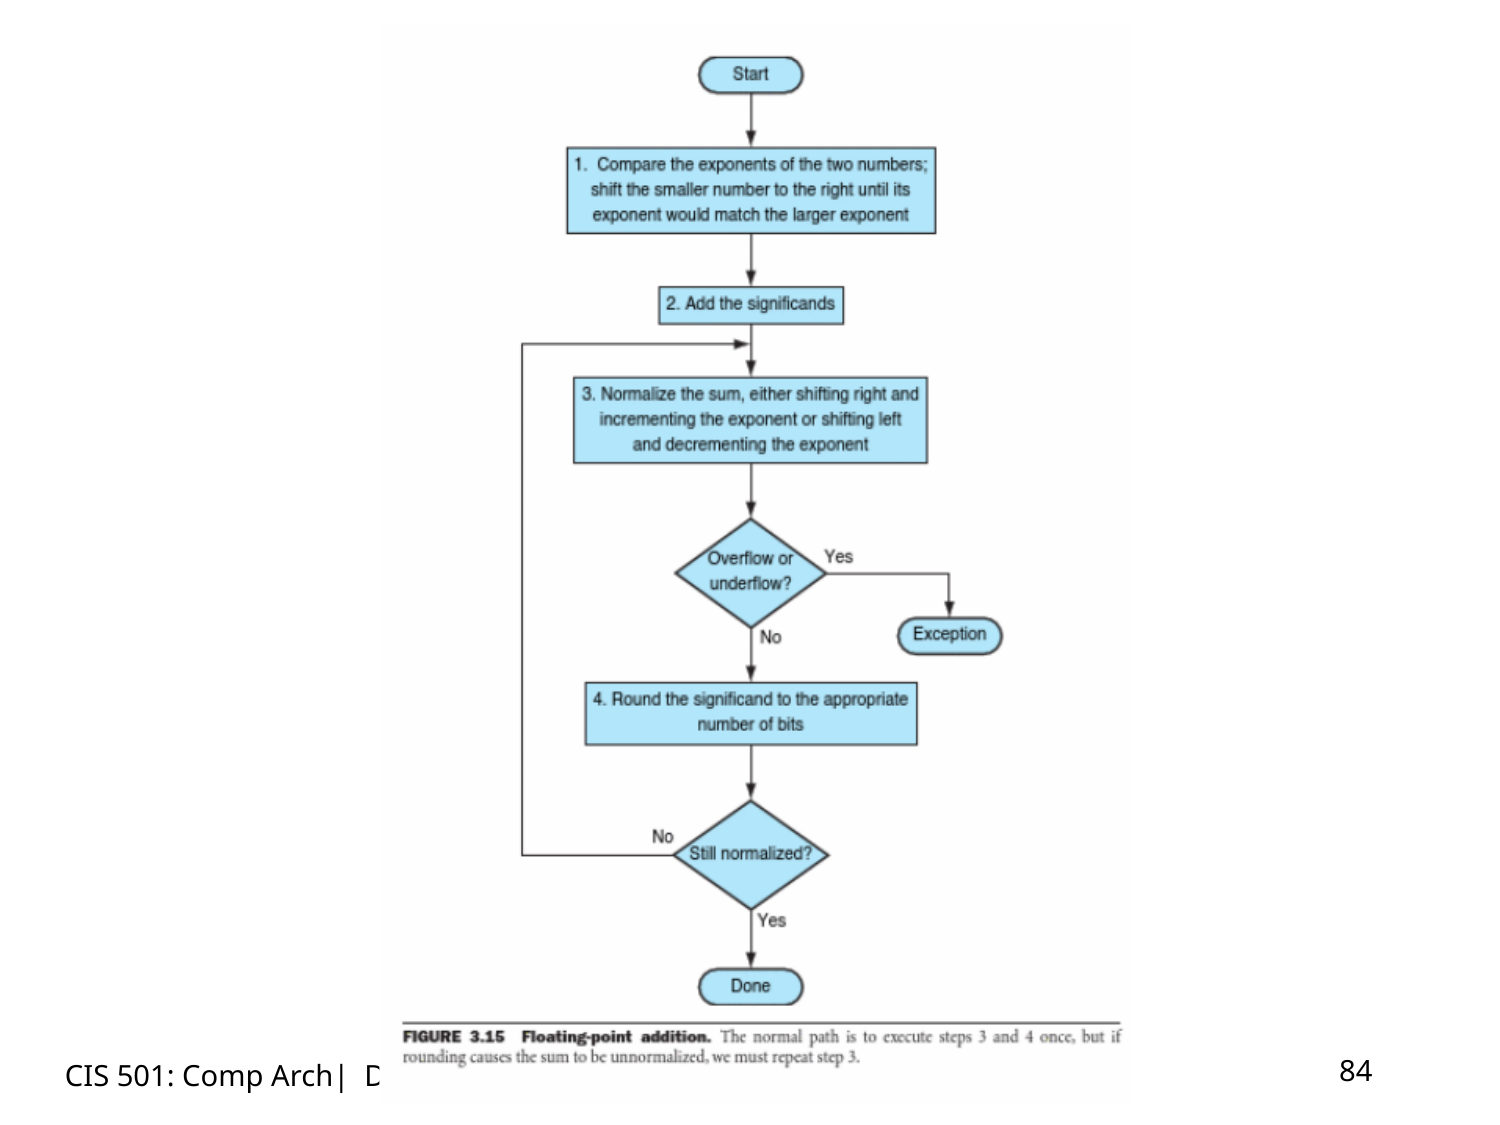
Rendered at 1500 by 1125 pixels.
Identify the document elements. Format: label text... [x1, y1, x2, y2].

text_box [1130, 1049, 1388, 1100]
picture [379, 24, 1130, 1105]
text_box CIS 501: Comp Arch| Dr. Joe Devietti | Arithmetic [49, 1049, 379, 1100]
